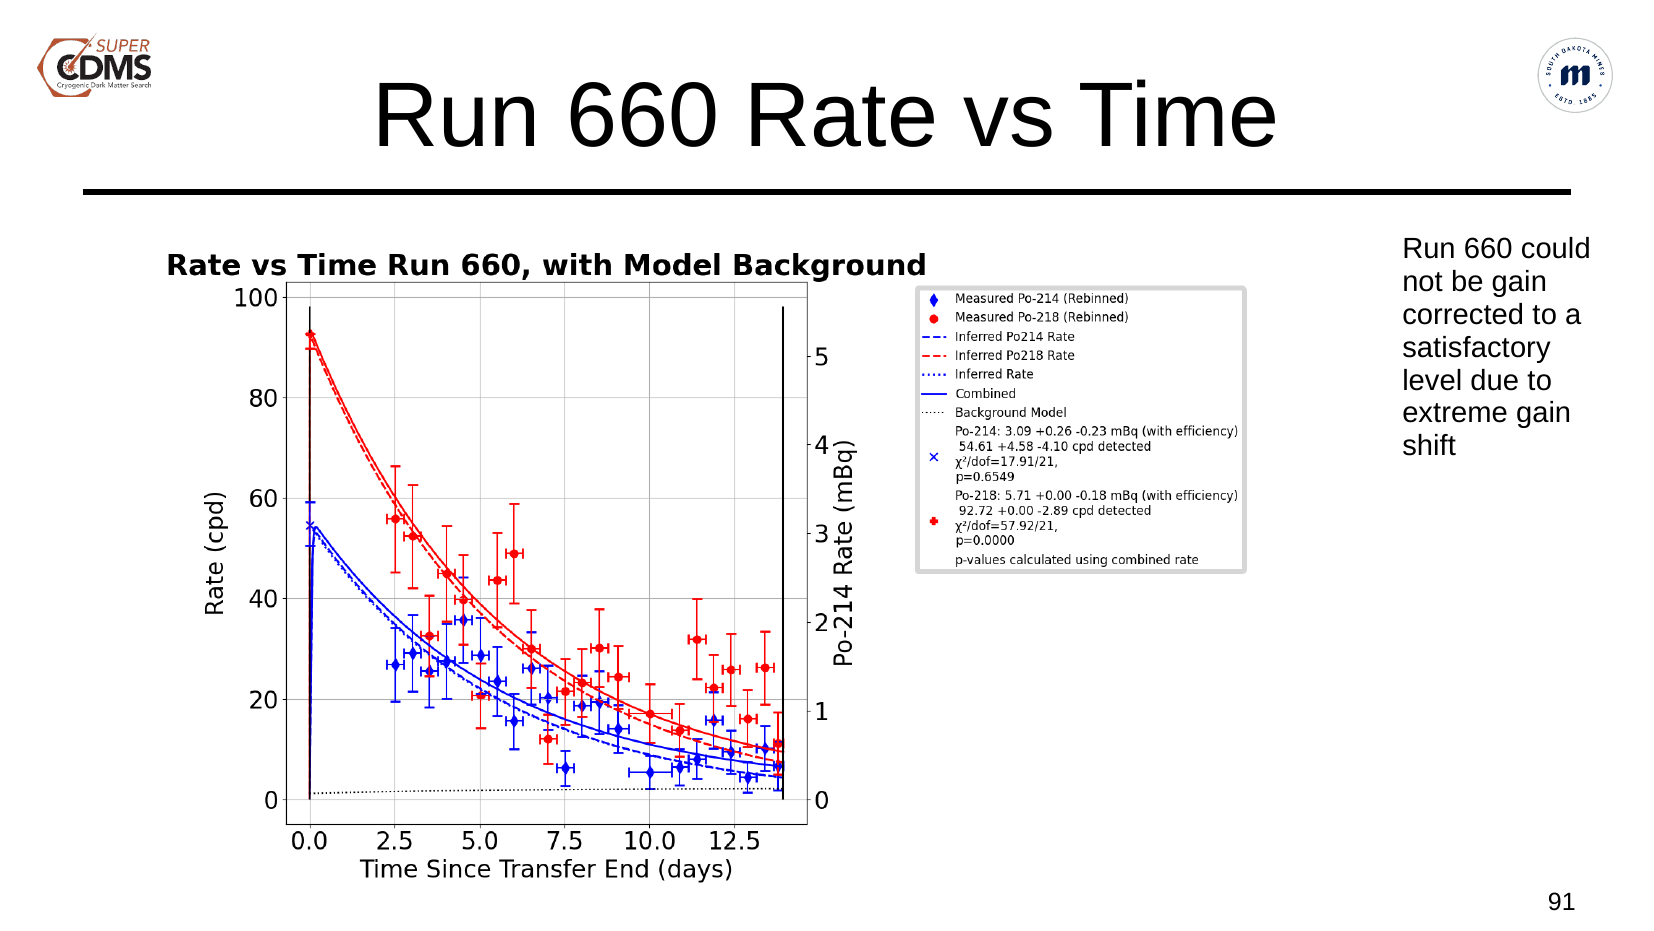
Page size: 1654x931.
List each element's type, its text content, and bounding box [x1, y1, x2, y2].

picture [1571, 37, 1613, 113]
text_box Run 660 could not be gain corrected to a satisfactory level due to extreme gain shift [1387, 225, 1613, 901]
title Run 660 Rate vs Time [82, 37, 1571, 193]
picture [112, 197, 1501, 901]
picture [37, 32, 151, 97]
